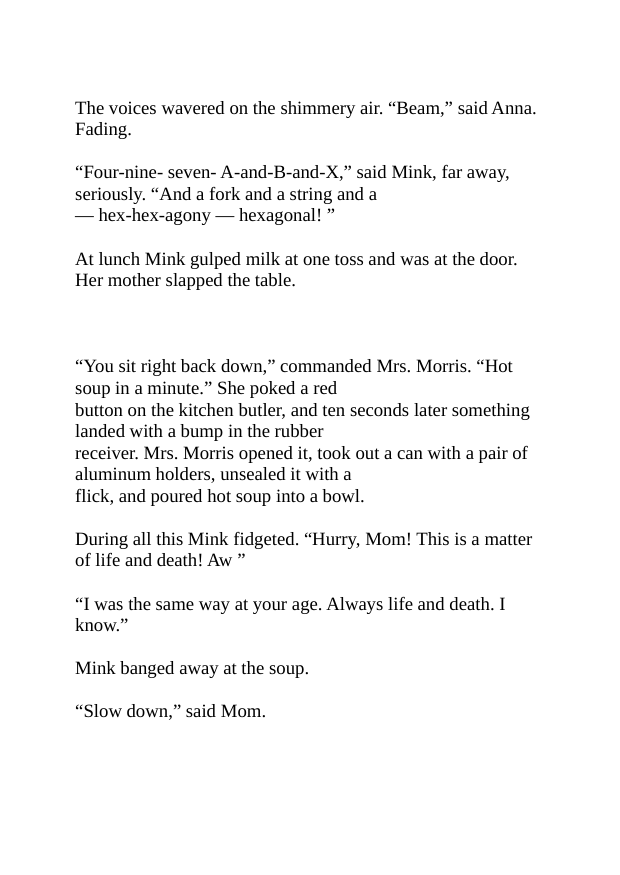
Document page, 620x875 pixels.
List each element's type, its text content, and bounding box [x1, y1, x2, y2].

text The voices wavered on the shimmery air. “Beam,” said Anna. Fading. “Four-nine- seven- A-and-B-and-X,” said Mink, far away, seriously. “And a fork and a string and a — hex-hex-agony — hexagonal! ” At lunch Mink gulped milk at one toss and was at the door. Her mother slapped the table. “You sit right back down,” commanded Mrs. Morris. “Hot soup in a minute.” She poked a red button on the kitchen butler, and ten seconds later something landed with a bump in the rubber receiver. Mrs. Morris opened it, took out a can with a pair of aluminum holders, unsealed it with a flick, and poured hot soup into a bowl. During all this Mink fidgeted. “Hurry, Mom! This is a matter of life and death! Aw ” “I was the same way at your age. Always life and death. I know.” Mink banged away at the soup. “Slow down,” said Mom. [75, 75, 544, 743]
